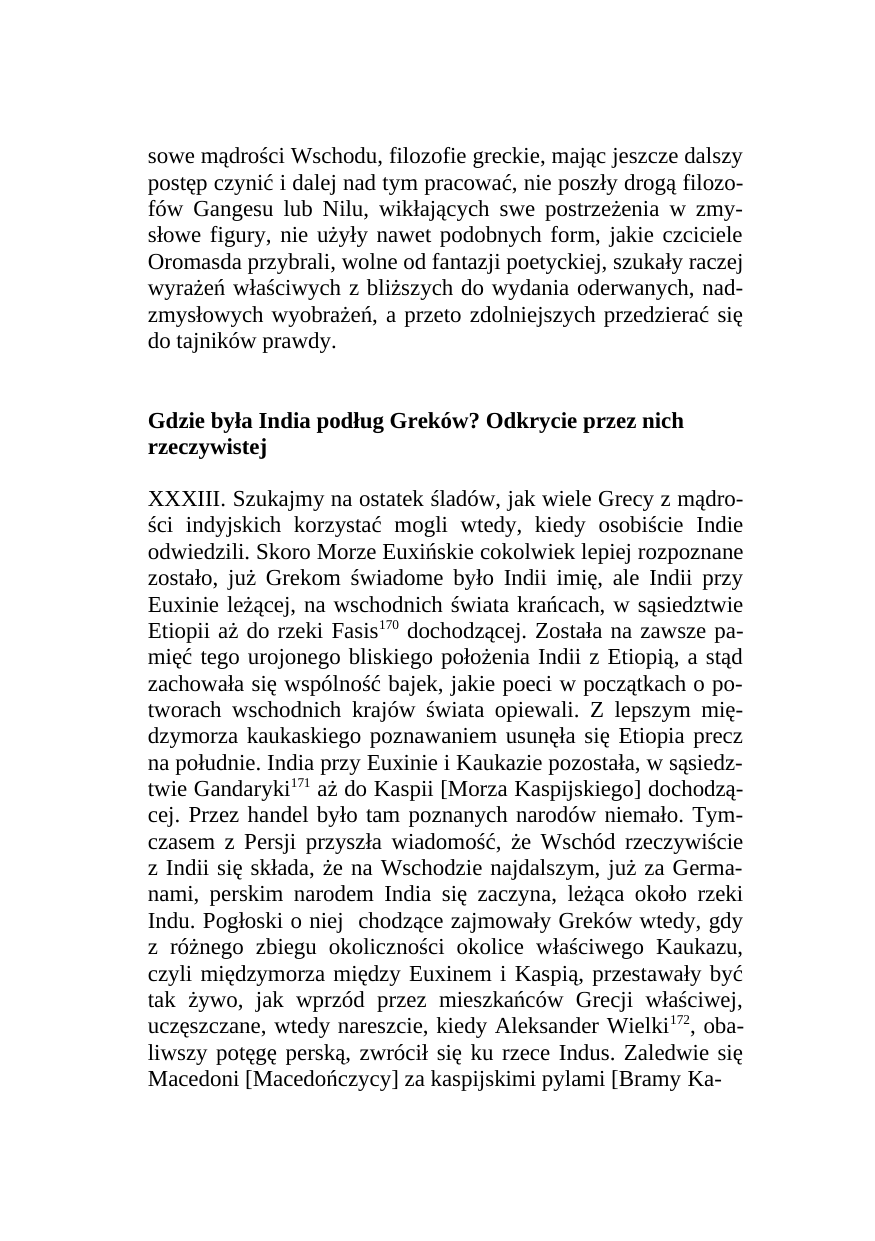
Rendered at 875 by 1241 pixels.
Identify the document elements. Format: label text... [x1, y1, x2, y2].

subtitle Gdzie była India podług Greków? Odkrycie przez nich rzeczywistej [148, 407, 686, 459]
list Szukajmy na ostatek śladów, jak wiele Grecy z mądro- ści indyjskich korzystać mogli wtedy, kiedy osobiście Indie odwiedzili. Skoro Morze Euxińskie cokolwiek lepiej rozpoznane zostało, już Grekom świadome było Indii imię, ale Indii przy Euxinie leżącej, na wschodnich świata krańcach, w sąsiedztwie Etiopii aż do rzeki Fasis170 dochodzącej. Została na zawsze pa- mięć tego urojonego bliskiego położenia Indii z Etiopią, a stąd zachowała się wspólność bajek, jakie poeci w początkach o po- tworach wschodnich krajów świata opiewali. Z lepszym mię- dzymorza kaukaskiego poznawaniem usunęła się Etiopia precz na południe. India przy Euxinie i Kaukazie pozostała, w sąsiedz- twie Gandaryki171 aż do Kaspii [Morza Kaspijskiego] dochodzą- cej. Przez handel było tam poznanych narodów niemało. Tym- czasem z Persji przyszła wiadomość, że Wschód rzeczywiście z Indii się składa, że na Wschodzie najdalszym, już za Germa- nami, perskim narodem India się zaczyna, leżąca około rzeki Indu. Pogłoski o niej chodzące zajmowały Greków wtedy, gdy z różnego zbiegu okoliczności okolice właściwego Kaukazu, czyli międzymorza między Euxinem i Kaspią, przestawały być tak żywo, jak wprzód przez mieszkańców Grecji właściwej, uczęszczane, wtedy nareszcie, kiedy Aleksander Wielki172, oba- liwszy potęgę perską, zwrócił się ku rzece Indus. Zaledwie się Macedoni [Macedończycy] za kaspijskimi pylami [Bramy Ka- [148, 485, 744, 1091]
text sowe mądrości Wschodu, filozofie greckie, mając jeszcze dalszy postęp czynić i dalej nad tym pracować, nie poszły drogą filozo- fów Gangesu lub Nilu, wikłających swe postrzeżenia w zmy- słowe figury, nie użyły nawet podobnych form, jakie czciciele Oromasda przybrali, wolne od fantazji poetyckiej, szukały raczej wyrażeń właściwych z bliższych do wydania oderwanych, nad- zmysłowych wyobrażeń, a przeto zdolniejszych przedzierać się do tajników prawdy. [148, 142, 744, 353]
